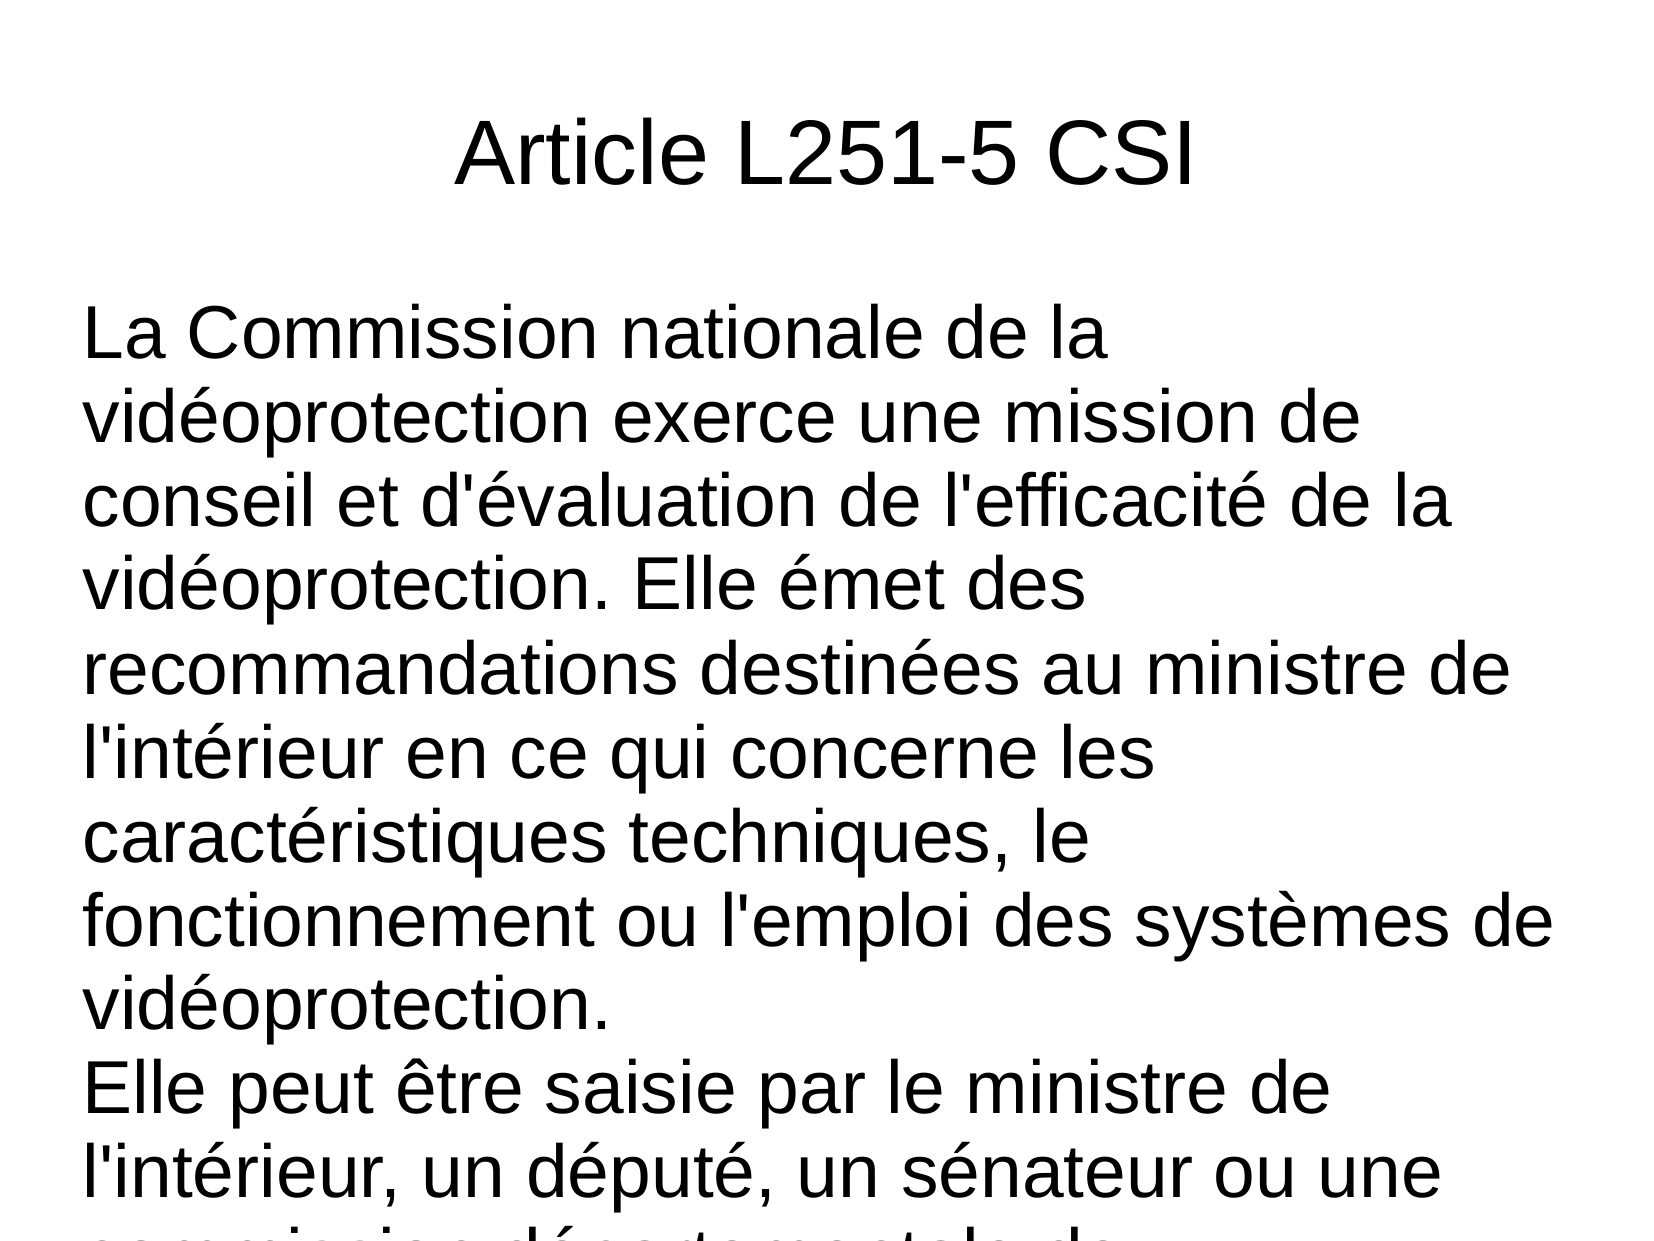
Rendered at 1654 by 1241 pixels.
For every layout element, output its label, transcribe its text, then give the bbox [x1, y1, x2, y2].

title Article L251-5 CSI [82, 49, 1571, 257]
list La Commission nationale de la vidéoprotection exerce une mission de conseil et d'évaluation de l'efficacité de la vidéoprotection. Elle émet des recommandations destinées au ministre de l'intérieur en ce qui concerne les caractéristiques techniques, le fonctionnement ou l'emploi des systèmes de vidéoprotection. Elle peut être saisie par le ministre de l'intérieur, un député, un sénateur ou une commission départementale de vidéoprotection de toute question relative à la vidéoprotection. Elle peut également se saisir d'office de toute difficulté tenant au fonctionnement d'un système de vidéoprotection ou de toute situation susceptible de constituer un manquement. [82, 290, 1571, 1010]
